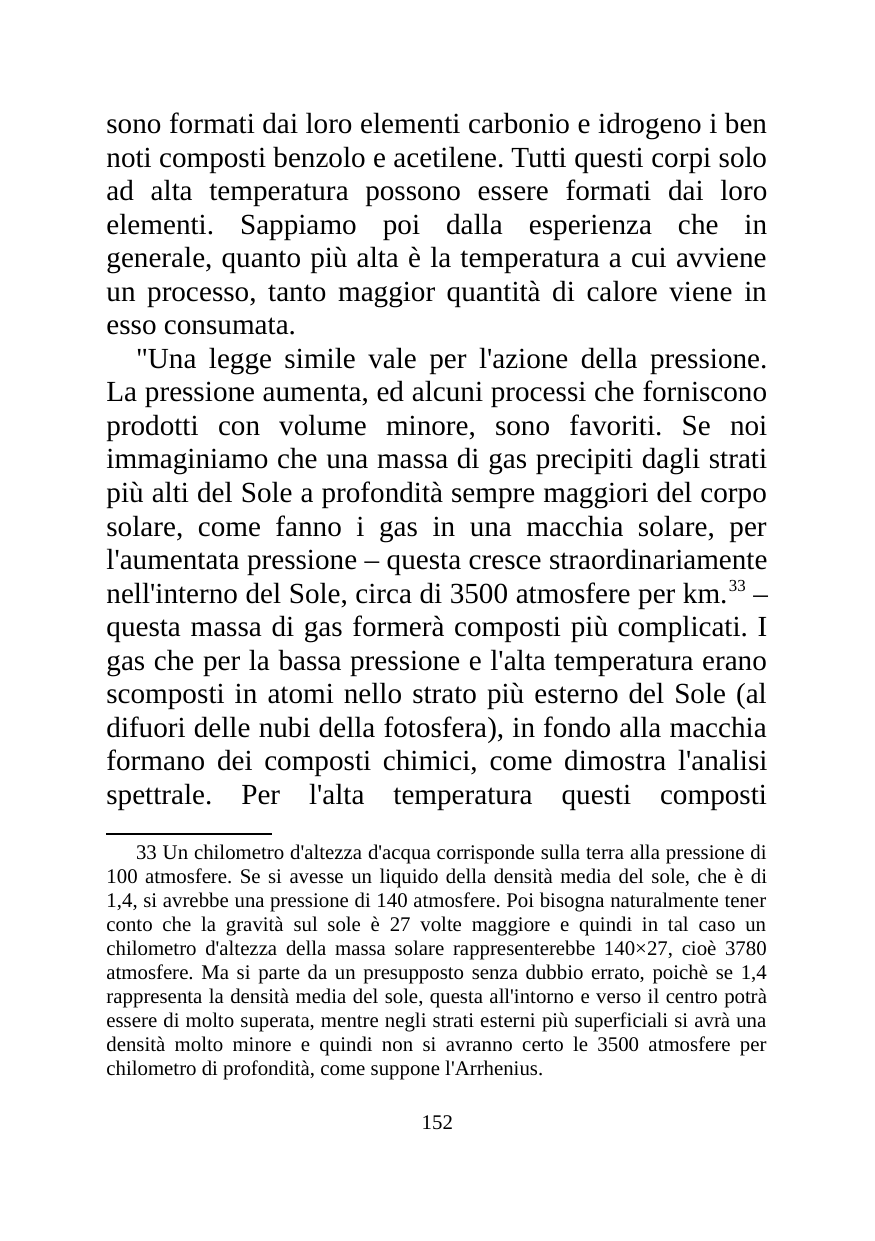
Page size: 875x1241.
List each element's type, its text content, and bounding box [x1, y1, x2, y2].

text sono formati dai loro elementi carbonio e idrogeno i ben noti composti benzolo e acetilene. Tutti questi corpi solo ad alta temperatura possono essere formati dai loro elementi. Sappiamo poi dalla esperienza che in generale, quanto più alta è la temperatura a cui avviene un processo, tanto maggior quantità di calore viene in esso consumata. [106, 106, 768, 341]
text "Una legge simile vale per l'azione della pressione. La pressione aumenta, ed alcuni processi che forniscono prodotti con volume minore, sono favoriti. Se noi immaginiamo che una massa di gas precipiti dagli strati più alti del Sole a profondità sempre maggiori del corpo solare, come fanno i gas in una macchia solare, per l'aumentata pressione – questa cresce straordinariamente nell'interno del Sole, circa di 3500 atmosfere per km. – questa massa di gas formerà composti più complicati. I gas che per la bassa pressione e l'alta temperatura erano scomposti in atomi nello strato più esterno del Sole (al difuori delle nubi della fotosfera), in fondo alla macchia formano dei composti chimici, come dimostra l'analisi spettrale. Per l'alta temperatura questi composti [106, 341, 768, 811]
text Un chilometro d'altezza d'acqua corrisponde sulla terra alla pressione di 100 atmosfere. Se si avesse un liquido della densità media del sole, che è di 1,4, si avrebbe una pressione di 140 atmosfere. Poi bisogna naturalmente tener conto che la gravità sul sole è 27 volte maggiore e quindi in tal caso un chilometro d'altezza della massa solare rappresenterebbe 140×27, cioè 3780 atmosfere. Ma si parte da un presupposto senza dubbio errato, poichè se 1,4 rappresenta la densità media del sole, questa all'intorno e verso il centro potrà essere di molto superata, mentre negli strati esterni più superficiali si avrà una densità molto minore e quindi non si avranno certo le 3500 atmosfere per chilometro di profondità, come suppone l'Arrhenius. [106, 840, 768, 1080]
